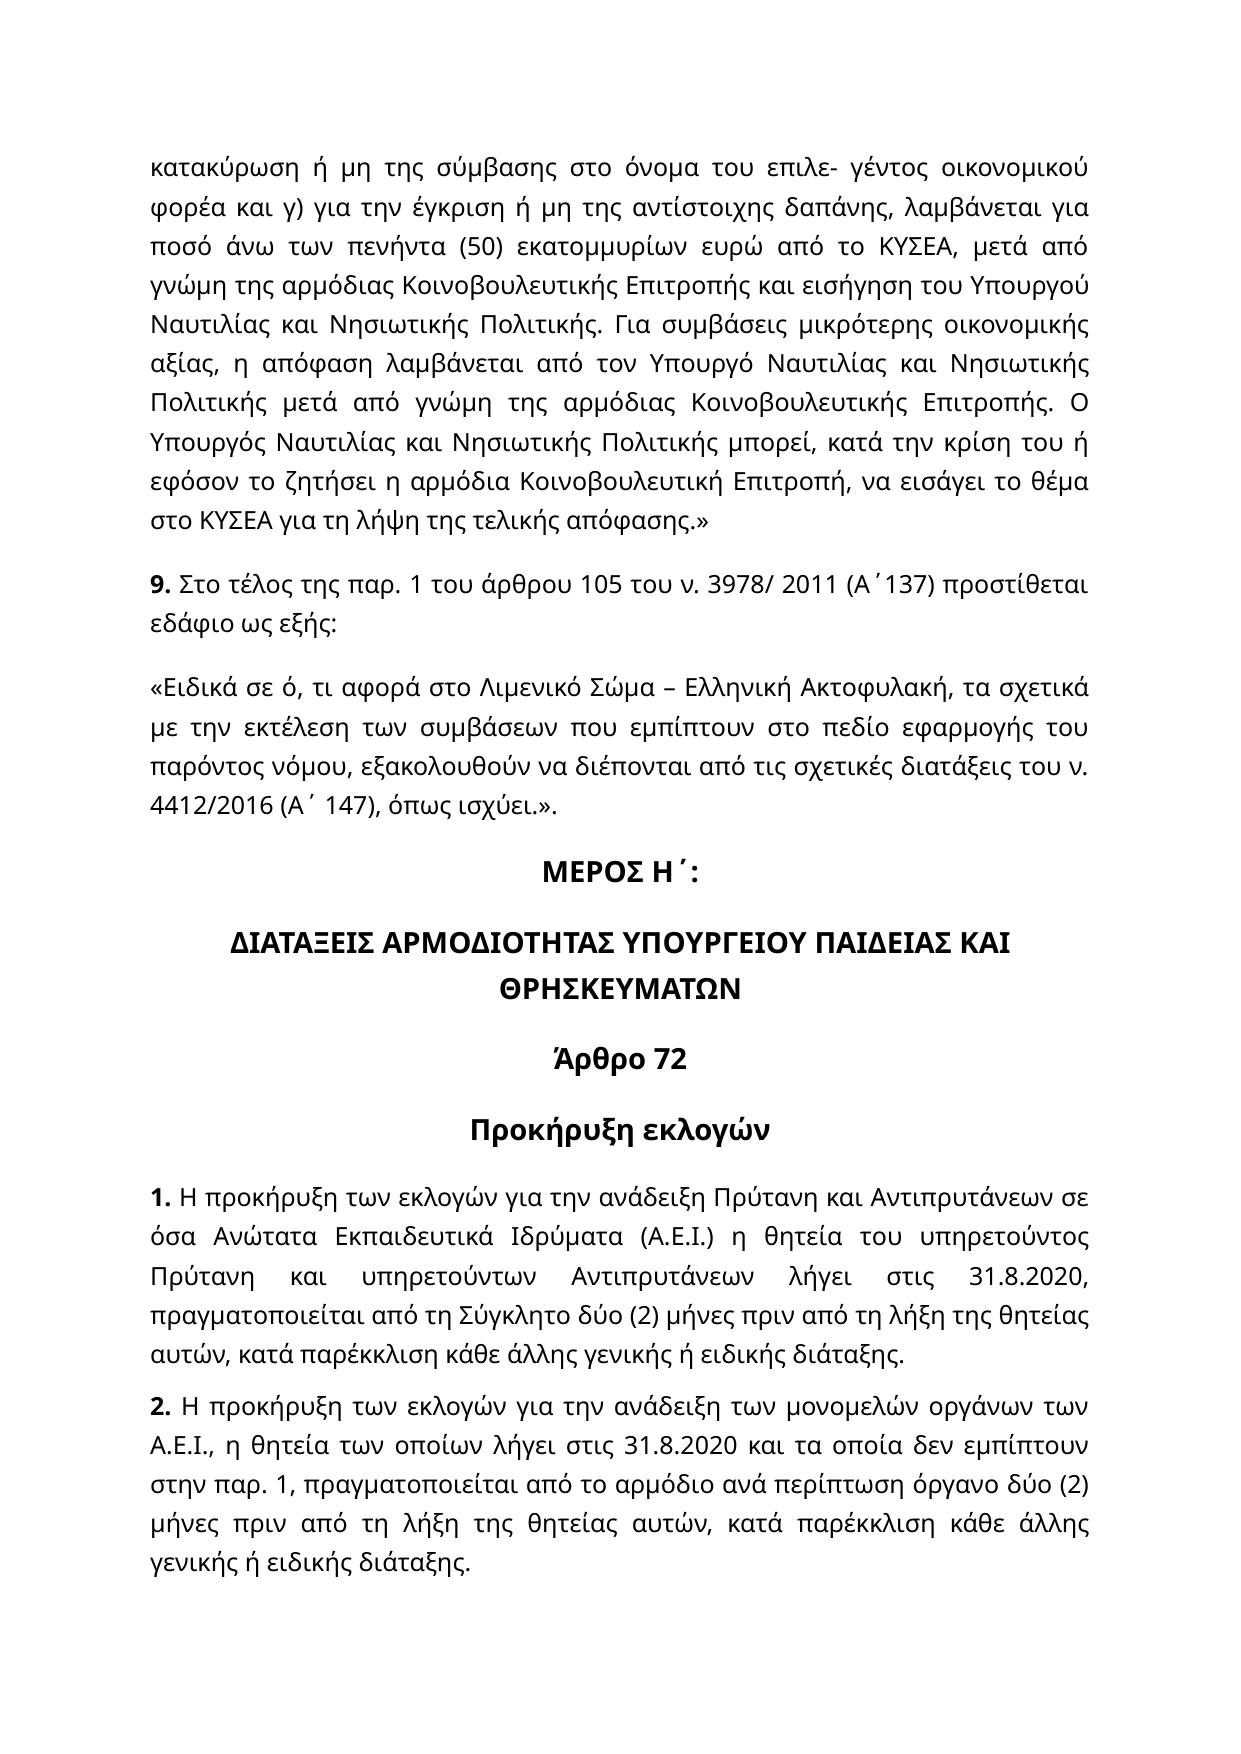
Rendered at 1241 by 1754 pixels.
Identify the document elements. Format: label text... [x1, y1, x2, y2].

text 2. Η προκήρυξη των εκλογών για την ανάδειξη των μονομελών οργάνων των Α.Ε.Ι., η θητεία των οποίων λήγει στις 31.8.2020 και τα οποία δεν εμπίπτουν στην παρ. 1, πραγματοποιείται από το αρμόδιο ανά περίπτωση όργανο δύο (2) μήνες πριν από τη λήξη της θητείας αυτών, κατά παρέκκλιση κάθε άλλης γενικής ή ειδικής διάταξης. [150, 1388, 1090, 1579]
text 1. Η προκήρυξη των εκλογών για την ανάδειξη Πρύτανη και Αντιπρυτάνεων σε όσα Ανώτατα Εκπαιδευτικά Ιδρύματα (Α.Ε.Ι.) η θητεία του υπηρετούντος Πρύτανη και υπηρετούντων Αντιπρυτάνεων λήγει στις 31.8.2020, πραγματοποιείται από τη Σύγκλητο δύο (2) μήνες πριν από τη λήξη της θητείας αυτών, κατά παρέκκλιση κάθε άλλης γενικής ή ειδικής διάταξης. [150, 1180, 1090, 1371]
subtitle Προκήρυξη εκλογών [150, 1109, 1090, 1149]
subtitle ΜΕΡΟΣ Η΄: [150, 852, 1090, 891]
text 9. Στο τέλος της παρ. 1 του άρθρου 105 του ν. 3978/ 2011 (Α΄137) προστίθεται εδάφιο ως εξής: [150, 567, 1090, 640]
text κατακύρωση ή μη της σύμβασης στο όνομα του επιλε- γέντος οικονομικού φορέα και γ) για την έγκριση ή μη της αντίστοιχης δαπάνης, λαμβάνεται για ποσό άνω των πενήντα (50) εκατομμυρίων ευρώ από το ΚΥΣΕΑ, μετά από γνώμη της αρμόδιας Κοινοβουλευτικής Επιτροπής και εισήγηση του Υπουργού Ναυτιλίας και Νησιωτικής Πολιτικής. Για συμβάσεις μικρότερης οικονομικής αξίας, η απόφαση λαμβάνεται από τον Υπουργό Ναυτιλίας και Νησιωτικής Πολιτικής μετά από γνώμη της αρμόδιας Κοινοβουλευτικής Επιτροπής. Ο Υπουργός Ναυτιλίας και Νησιωτικής Πολιτικής μπορεί, κατά την κρίση του ή εφόσον το ζητήσει η αρμόδια Κοινοβουλευτική Επιτροπή, να εισάγει το θέμα στο ΚΥΣΕΑ για τη λήψη της τελικής απόφασης.» [150, 150, 1090, 537]
subtitle Άρθρο 72 [150, 1038, 1090, 1078]
text «Ειδικά σε ό, τι αφορά στο Λιμενικό Σώμα – Ελληνική Ακτοφυλακή, τα σχετικά με την εκτέλεση των συμβάσεων που εμπίπτουν στο πεδίο εφαρμογής του παρόντος νόμου, εξακολουθούν να διέπονται από τις σχετικές διατάξεις του ν. 4412/2016 (Α΄ 147), όπως ισχύει.». [150, 670, 1090, 822]
subtitle ΔΙΑΤΑΞΕΙΣ ΑΡΜΟΔΙΟΤΗΤΑΣ ΥΠΟΥΡΓΕΙΟΥ ΠΑΙΔΕΙΑΣ ΚΑΙ ΘΡΗΣΚΕΥΜΑΤΩΝ [150, 922, 1090, 1008]
